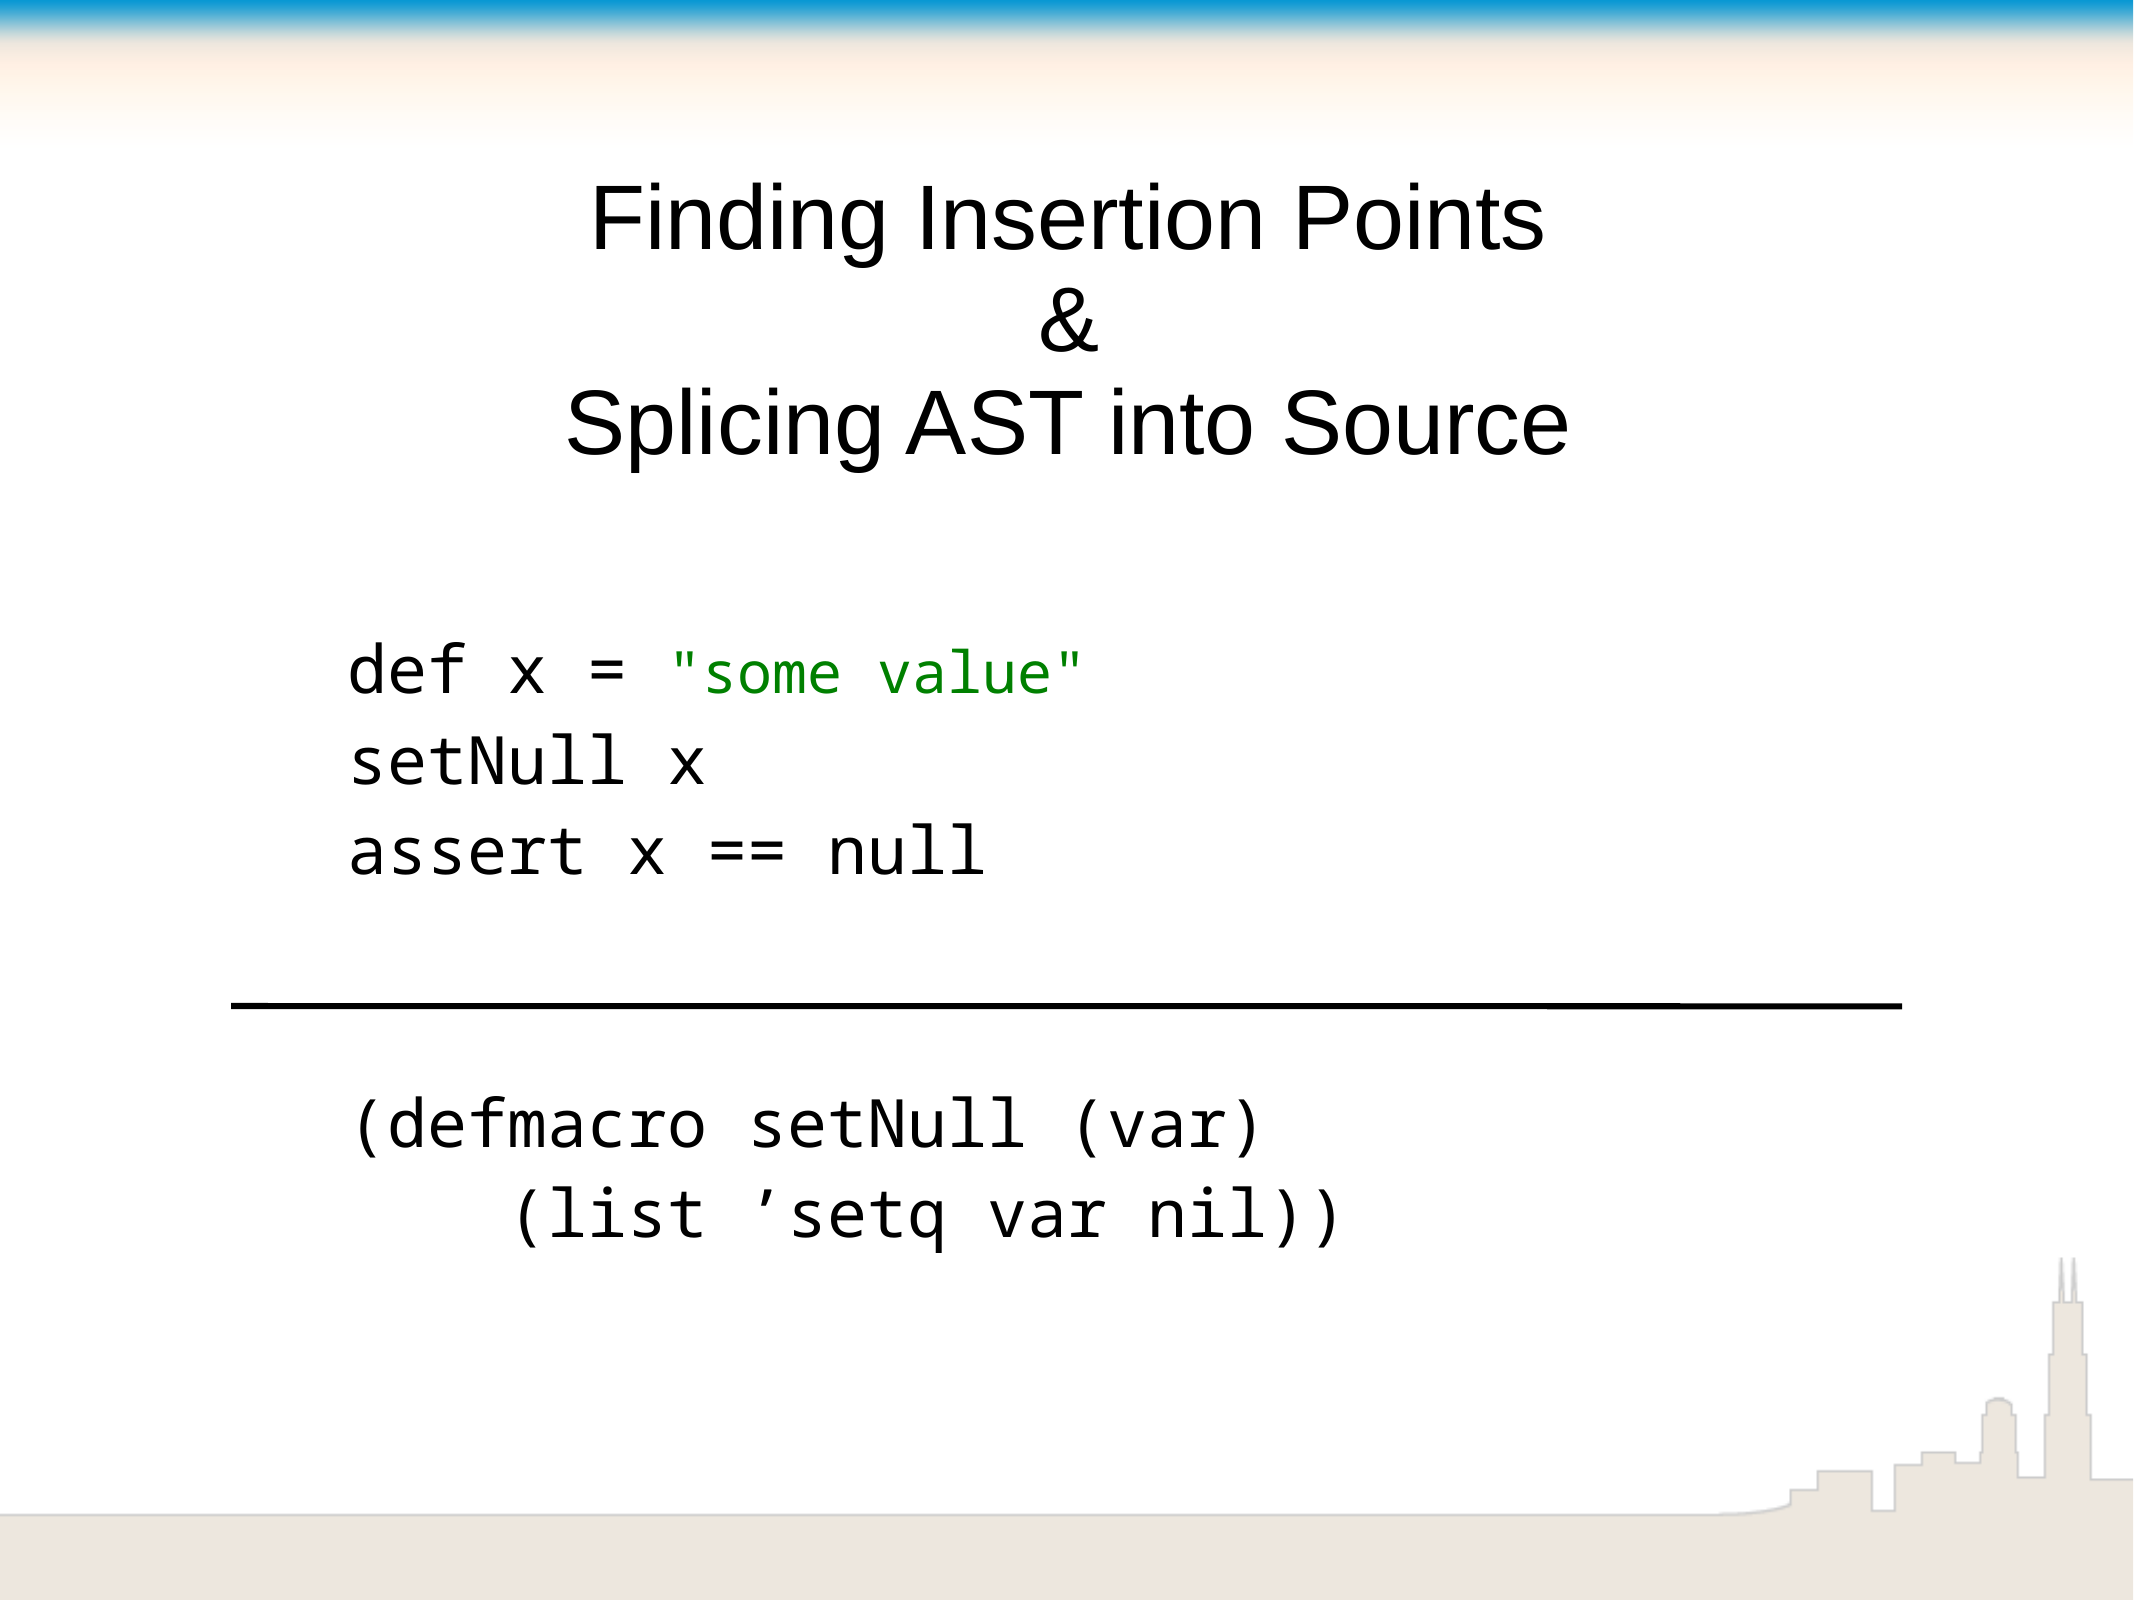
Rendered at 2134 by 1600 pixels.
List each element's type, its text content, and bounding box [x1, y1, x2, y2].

subtitle def x = "some value" setNull x assert x == null (defmacro setNull (var) (list ’setq var nil)) [347, 1010, 1786, 1461]
title Finding Insertion Points & Splicing AST into Source [62, 166, 2076, 474]
picture [0, 4, 2134, 1600]
subtitle def x = "some value" setNull x assert x == null (defmacro setNull (var) (list ’setq var nil)) [347, 474, 1786, 1003]
